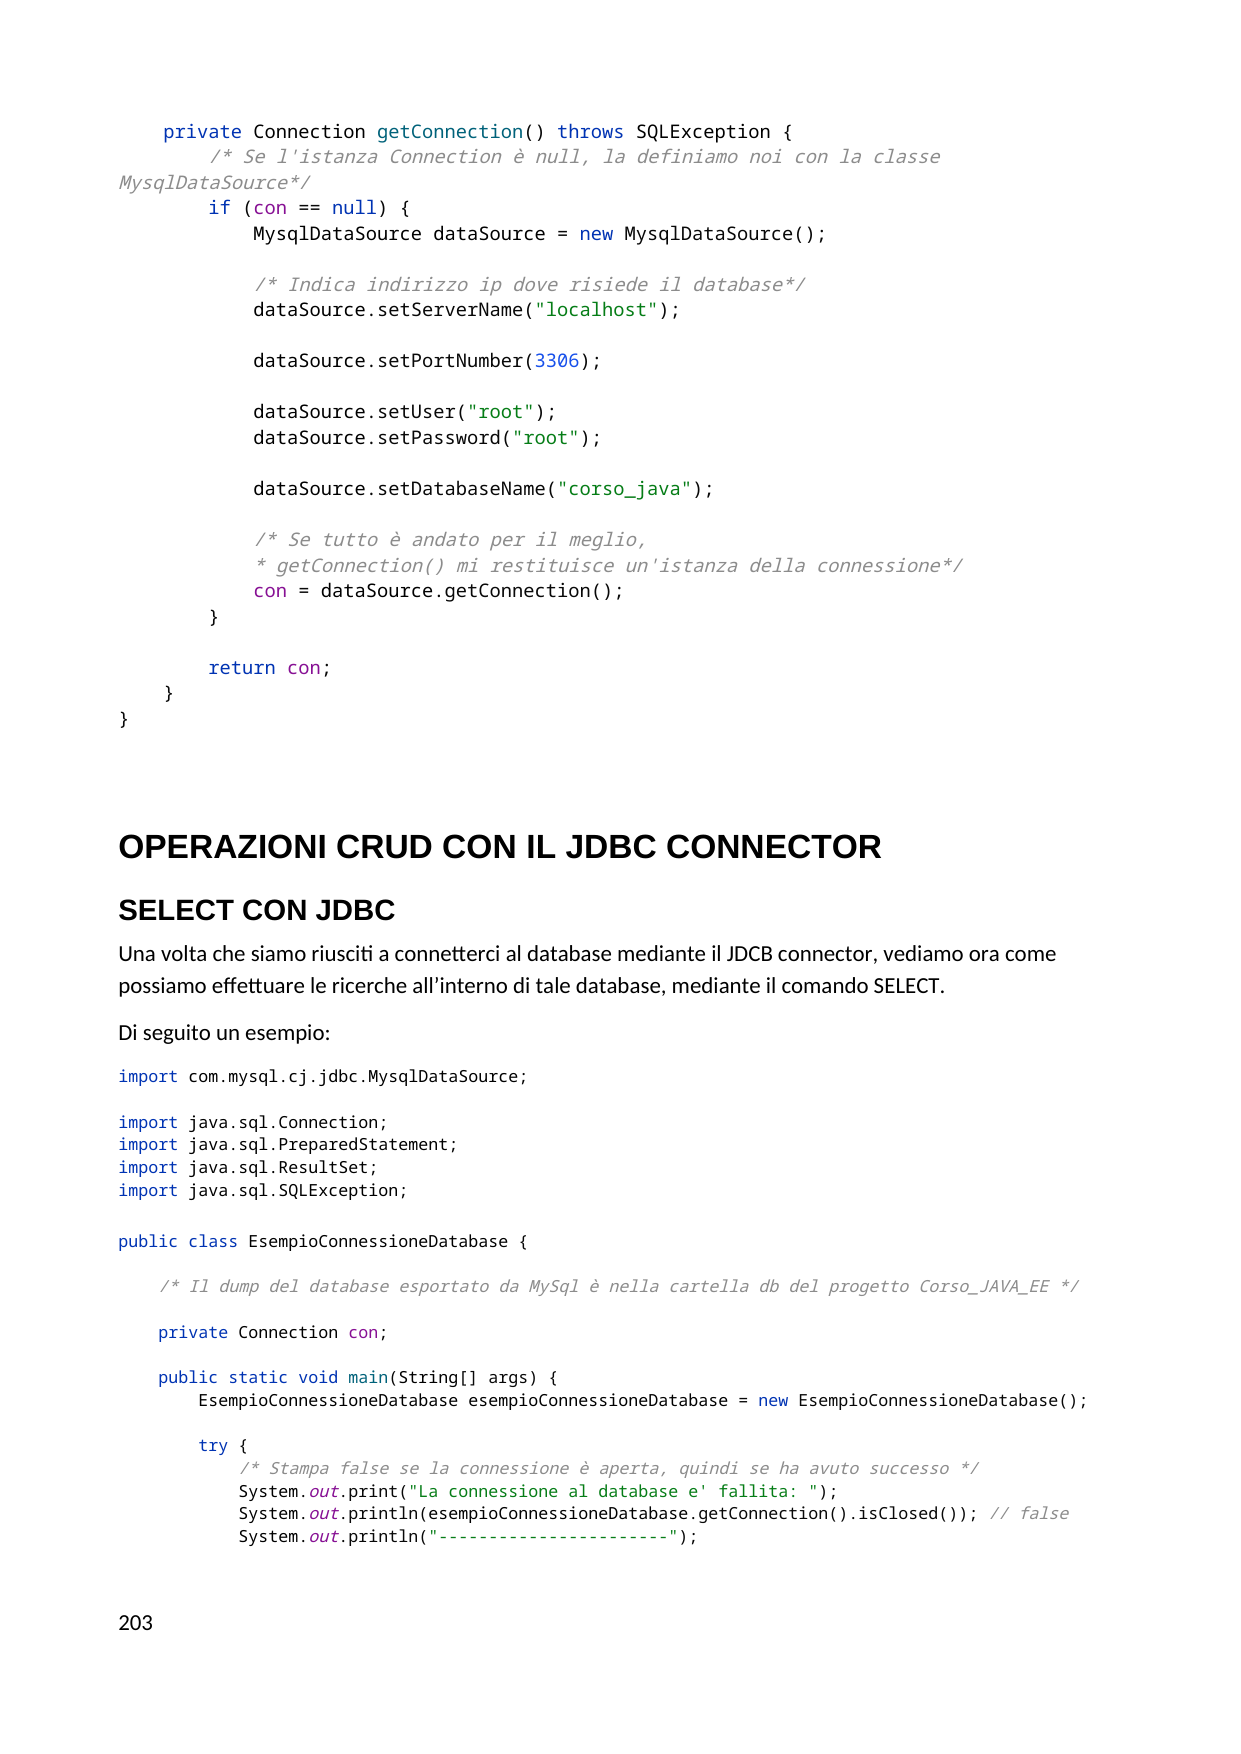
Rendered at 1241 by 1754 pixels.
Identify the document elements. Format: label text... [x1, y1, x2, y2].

text Di seguito un esempio: [118, 1018, 1122, 1046]
subtitle SELECT CON JDBC [118, 893, 1122, 927]
subtitle OPERAZIONI CRUD CON IL JDBC CONNECTOR [118, 827, 1122, 866]
text import com.mysql.cj.jdbc.MysqlDataSource; import java.sql.Connection; import java.sql.PreparedStatement; import java.sql.ResultSet; import java.sql.SQLException; public class EsempioConnessioneDatabase { /* Il dump del database esportato da MySql è nella cartella db del progetto Corso_JAVA_EE */ private Connection con; public static void main(String[] args) { EsempioConnessioneDatabase esempioConnessioneDatabase = new EsempioConnessioneDatabase(); try { /* Stampa false se la connessione è aperta, quindi se ha avuto successo */ System.out.print("La connessione al database e' fallita: "); System.out.println(esempioConnessioneDatabase.getConnection().isClosed()); // false System.out.println("-----------------------"); [118, 1065, 1122, 1570]
text Una volta che siamo riusciti a connetterci al database mediante il JDCB connector, vediamo ora come possiamo effettuare le ricerche all’interno di tale database, mediante il comando SELECT. [118, 939, 1122, 999]
text private Connection getConnection() throws SQLException { /* Se l'istanza Connection è null, la definiamo noi con la classe MysqlDataSource*/ if (con == null) { MysqlDataSource dataSource = new MysqlDataSource(); /* Indica indirizzo ip dove risiede il database*/ dataSource.setServerName("localhost"); dataSource.setPortNumber(3306); dataSource.setUser("root"); dataSource.setPassword("root"); dataSource.setDatabaseName("corso_java"); /* Se tutto è andato per il meglio, * getConnection() mi restituisce un'istanza della connessione*/ con = dataSource.getConnection(); } return con; } } [118, 118, 1122, 731]
